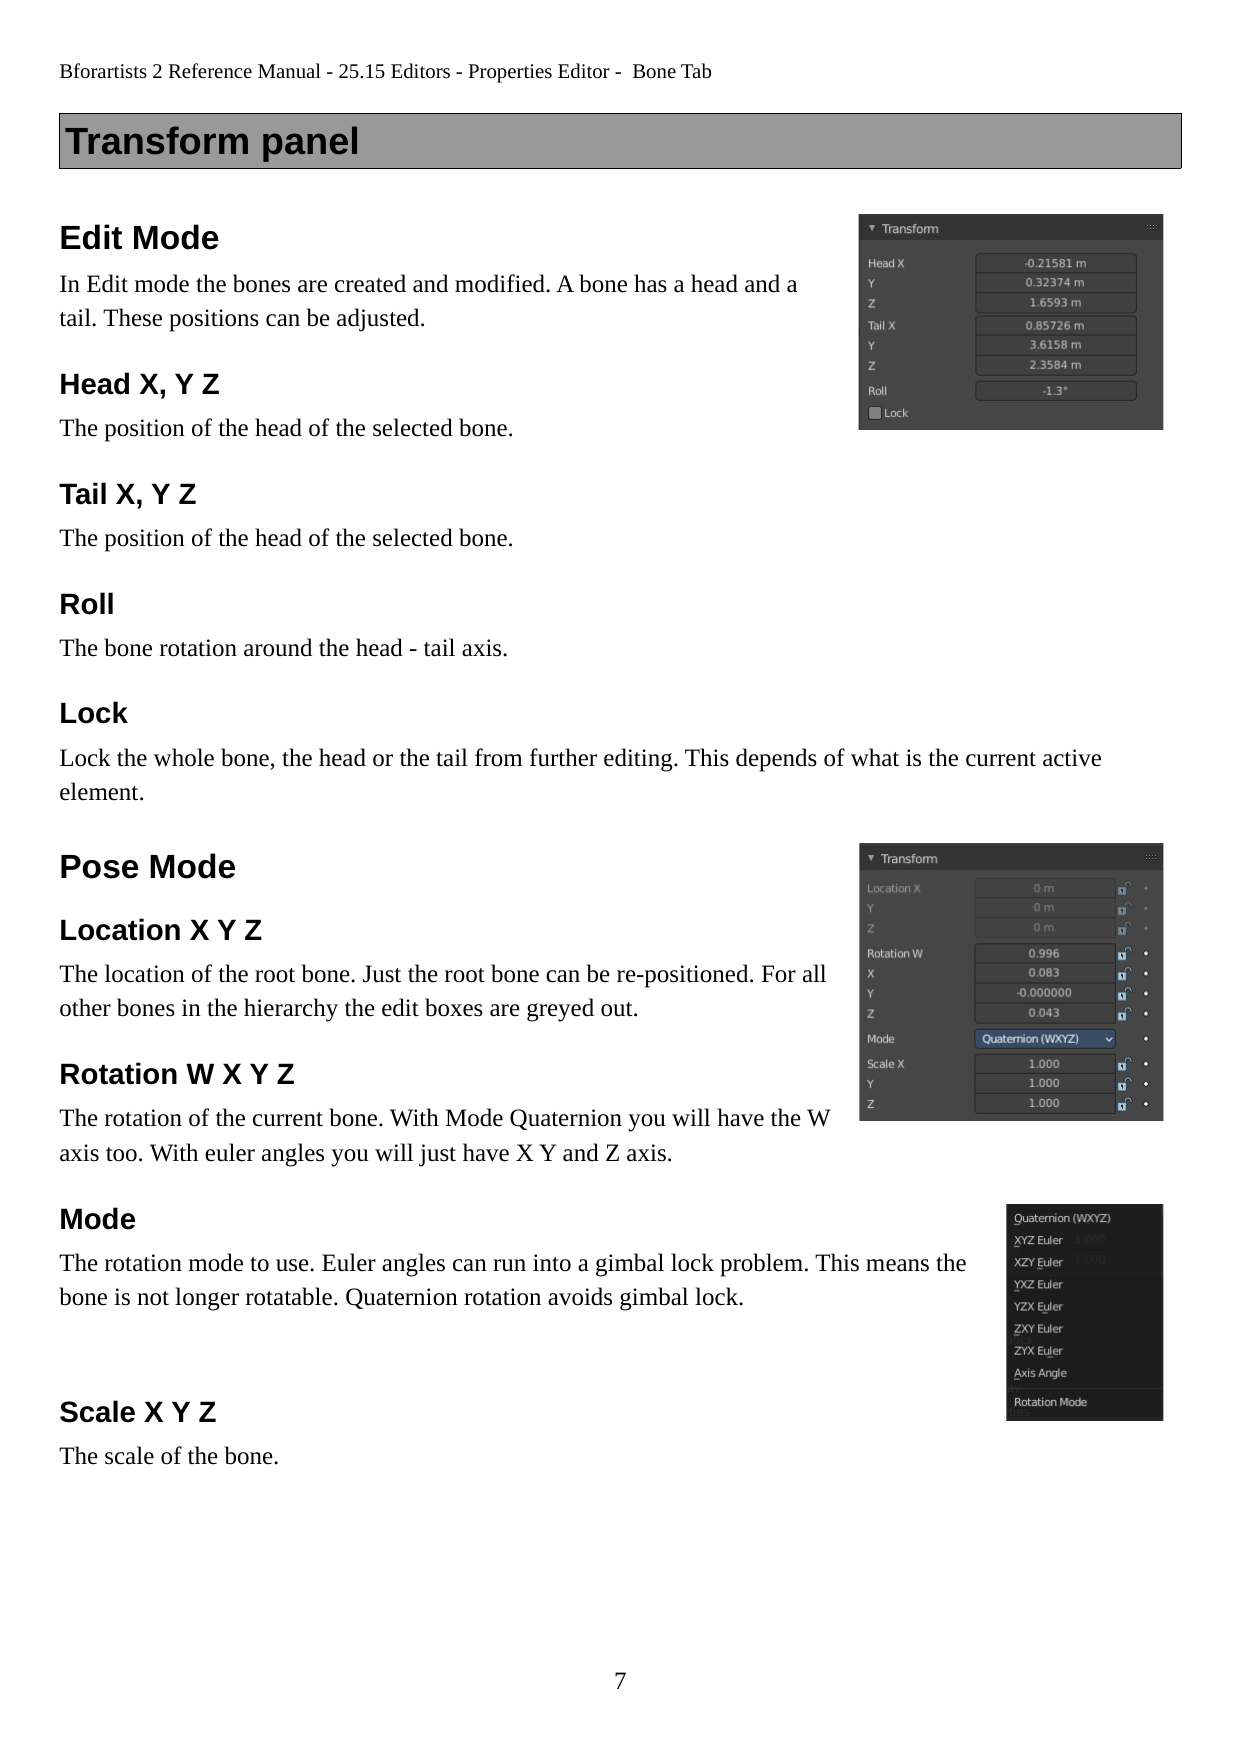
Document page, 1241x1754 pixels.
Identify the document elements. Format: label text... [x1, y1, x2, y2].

subtitle Head X, Y Z [59, 367, 858, 401]
text The bone rotation around the head - tail axis. [59, 633, 1181, 662]
subtitle [1164, 913, 1181, 947]
subtitle Edit Mode [59, 217, 858, 256]
picture [1006, 1204, 1164, 1421]
picture [858, 214, 1164, 430]
subtitle [1164, 217, 1181, 256]
subtitle Location X Y Z [59, 913, 859, 947]
text The rotation mode to use. Euler angles can run into a gimbal lock problem. This means the bone is not longer rotatable. Quaternion rotation avoids gimbal lock. [59, 1248, 1006, 1311]
text The rotation of the current bone. With Mode Quaternion you will have the W axis too. With euler angles you will just have X Y and Z axis. [59, 1103, 1181, 1167]
text The location of the root bone. Just the root bone can be re-positioned. For all other bones in the hierarchy the edit boxes are greyed out. [59, 959, 859, 1022]
picture [859, 843, 1164, 1121]
subtitle Roll [59, 587, 1181, 620]
subtitle [1164, 1057, 1181, 1091]
subtitle Pose Mode [59, 847, 859, 886]
subtitle [1164, 847, 1181, 886]
text The scale of the bone. [59, 1441, 1181, 1470]
text The position of the head of the selected bone. [59, 523, 1181, 552]
subtitle Mode [59, 1202, 1181, 1235]
text The position of the head of the selected bone. [59, 413, 1181, 442]
subtitle Scale X Y Z [59, 1395, 1181, 1429]
subtitle [1164, 367, 1181, 401]
text Lock the whole bone, the head or the tail from further editing. This depends of what is the current active element. [59, 743, 1181, 806]
subtitle Rotation W X Y Z [59, 1057, 859, 1091]
text In Edit mode the bones are created and modified. A bone has a head and a tail. These positions can be adjusted. [59, 269, 858, 332]
subtitle Tail X, Y Z [59, 477, 1181, 510]
table_header Transform panel [60, 114, 1181, 168]
subtitle Lock [59, 696, 1181, 730]
